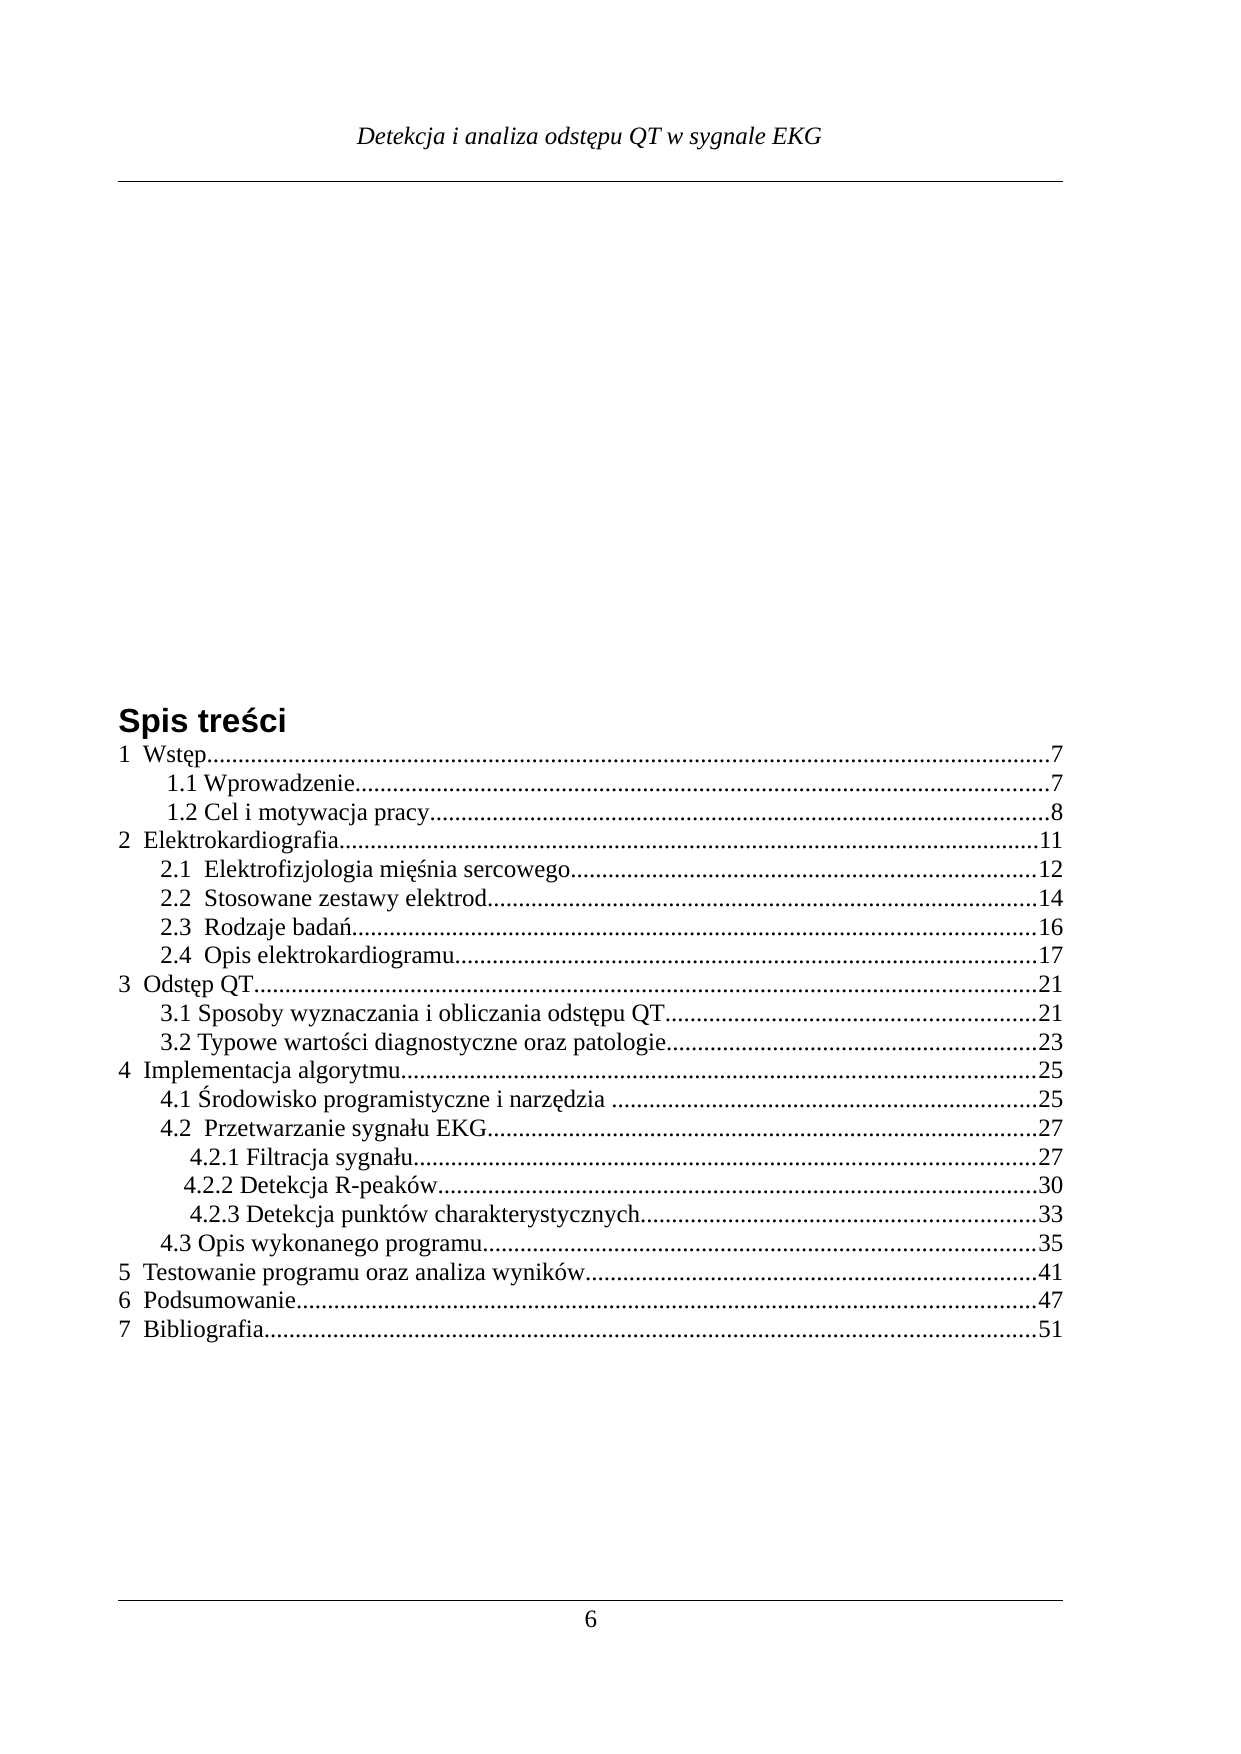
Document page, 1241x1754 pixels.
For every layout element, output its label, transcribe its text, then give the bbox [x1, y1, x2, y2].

text 2.1 Elektrofizjologia mięśnia sercowego 12 [148, 854, 1063, 883]
text 4.1 Środowisko programistyczne i narzędzia 25 [148, 1084, 1063, 1113]
text 4.2.2 Detekcja R-peaków 30 [177, 1170, 1063, 1199]
text 4.3 Opis wykonanego programu 35 [148, 1228, 1063, 1257]
text 1.1 Wprowadzenie 7 [148, 768, 1063, 797]
text 2.2 Stosowane zestawy elektrod 14 [148, 883, 1063, 912]
text 7 Bibliografia 51 [118, 1314, 1063, 1343]
text 4.2 Przetwarzanie sygnału EKG 27 [148, 1113, 1063, 1142]
text 4.2.1 Filtracja sygnału 27 [177, 1142, 1063, 1170]
text 4 Implementacja algorytmu 25 [118, 1055, 1063, 1084]
text 3.2 Typowe wartości diagnostyczne oraz patologie 23 [148, 1027, 1063, 1055]
text 6 Podsumowanie 47 [118, 1285, 1063, 1314]
text 2.3 Rodzaje badań 16 [148, 912, 1063, 940]
text 1 Wstęp 7 [118, 739, 1063, 768]
text 4.2.3 Detekcja punktów charakterystycznych 33 [177, 1199, 1063, 1228]
text 3 Odstęp QT 21 [118, 969, 1063, 998]
text 1.2 Cel i motywacja pracy 8 [148, 797, 1063, 825]
text 2 Elektrokardiografia 11 [118, 825, 1063, 854]
text 3.1 Sposoby wyznaczania i obliczania odstępu QT 21 [148, 998, 1063, 1027]
subtitle Spis treści [118, 701, 1063, 739]
text 2.4 Opis elektrokardiogramu 17 [148, 940, 1063, 969]
text 5 Testowanie programu oraz analiza wyników 41 [118, 1257, 1063, 1285]
